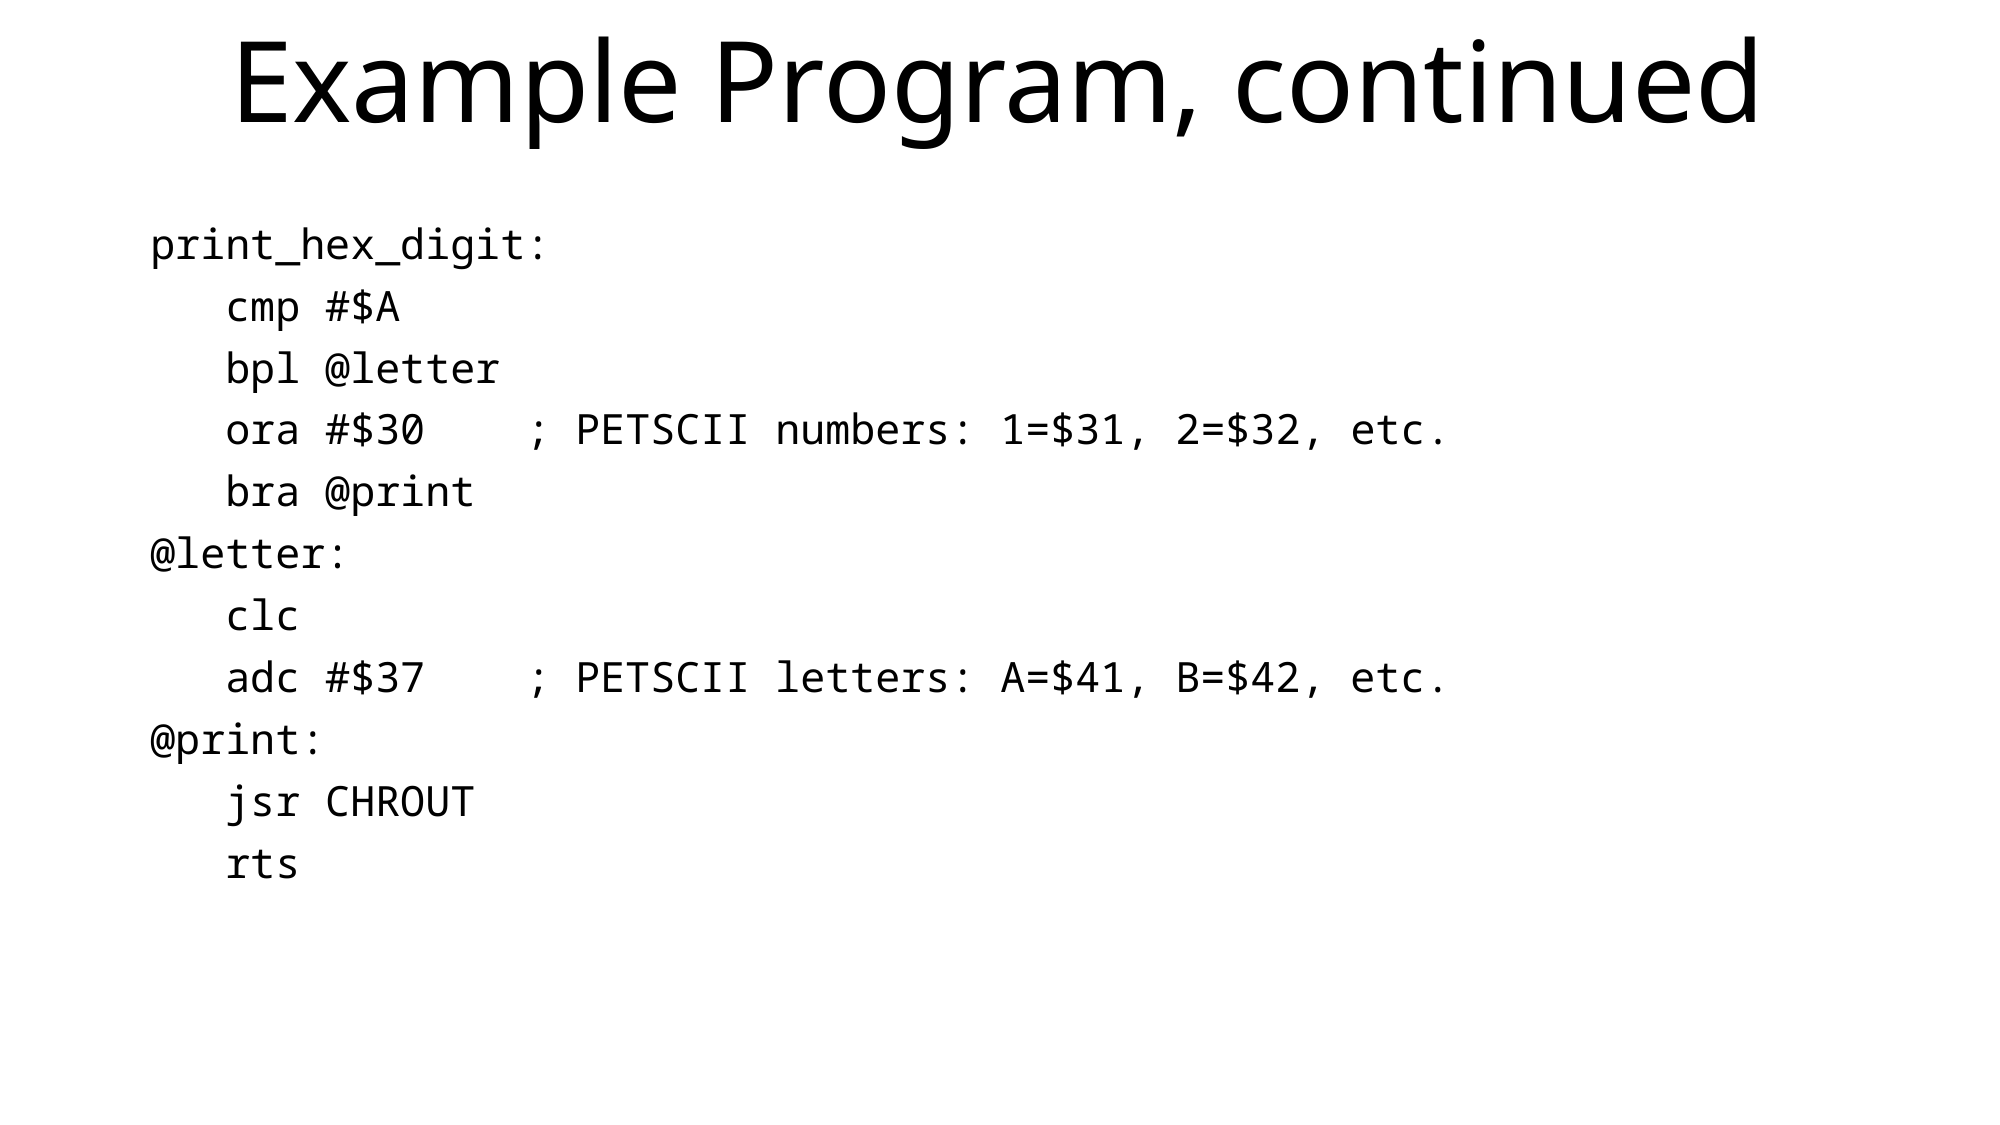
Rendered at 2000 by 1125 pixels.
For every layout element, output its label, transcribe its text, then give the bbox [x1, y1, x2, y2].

title Example Program, continued [135, 7, 1861, 165]
list print_hex_digit: cmp #$A bpl @letter ora #$30 ; PETSCII numbers: 1=$31, 2=$32, etc. bra @print @letter: clc adc #$37 ; PETSCII letters: A=$41, B=$42, etc. @print: jsr CHROUT rts [135, 210, 1861, 1006]
